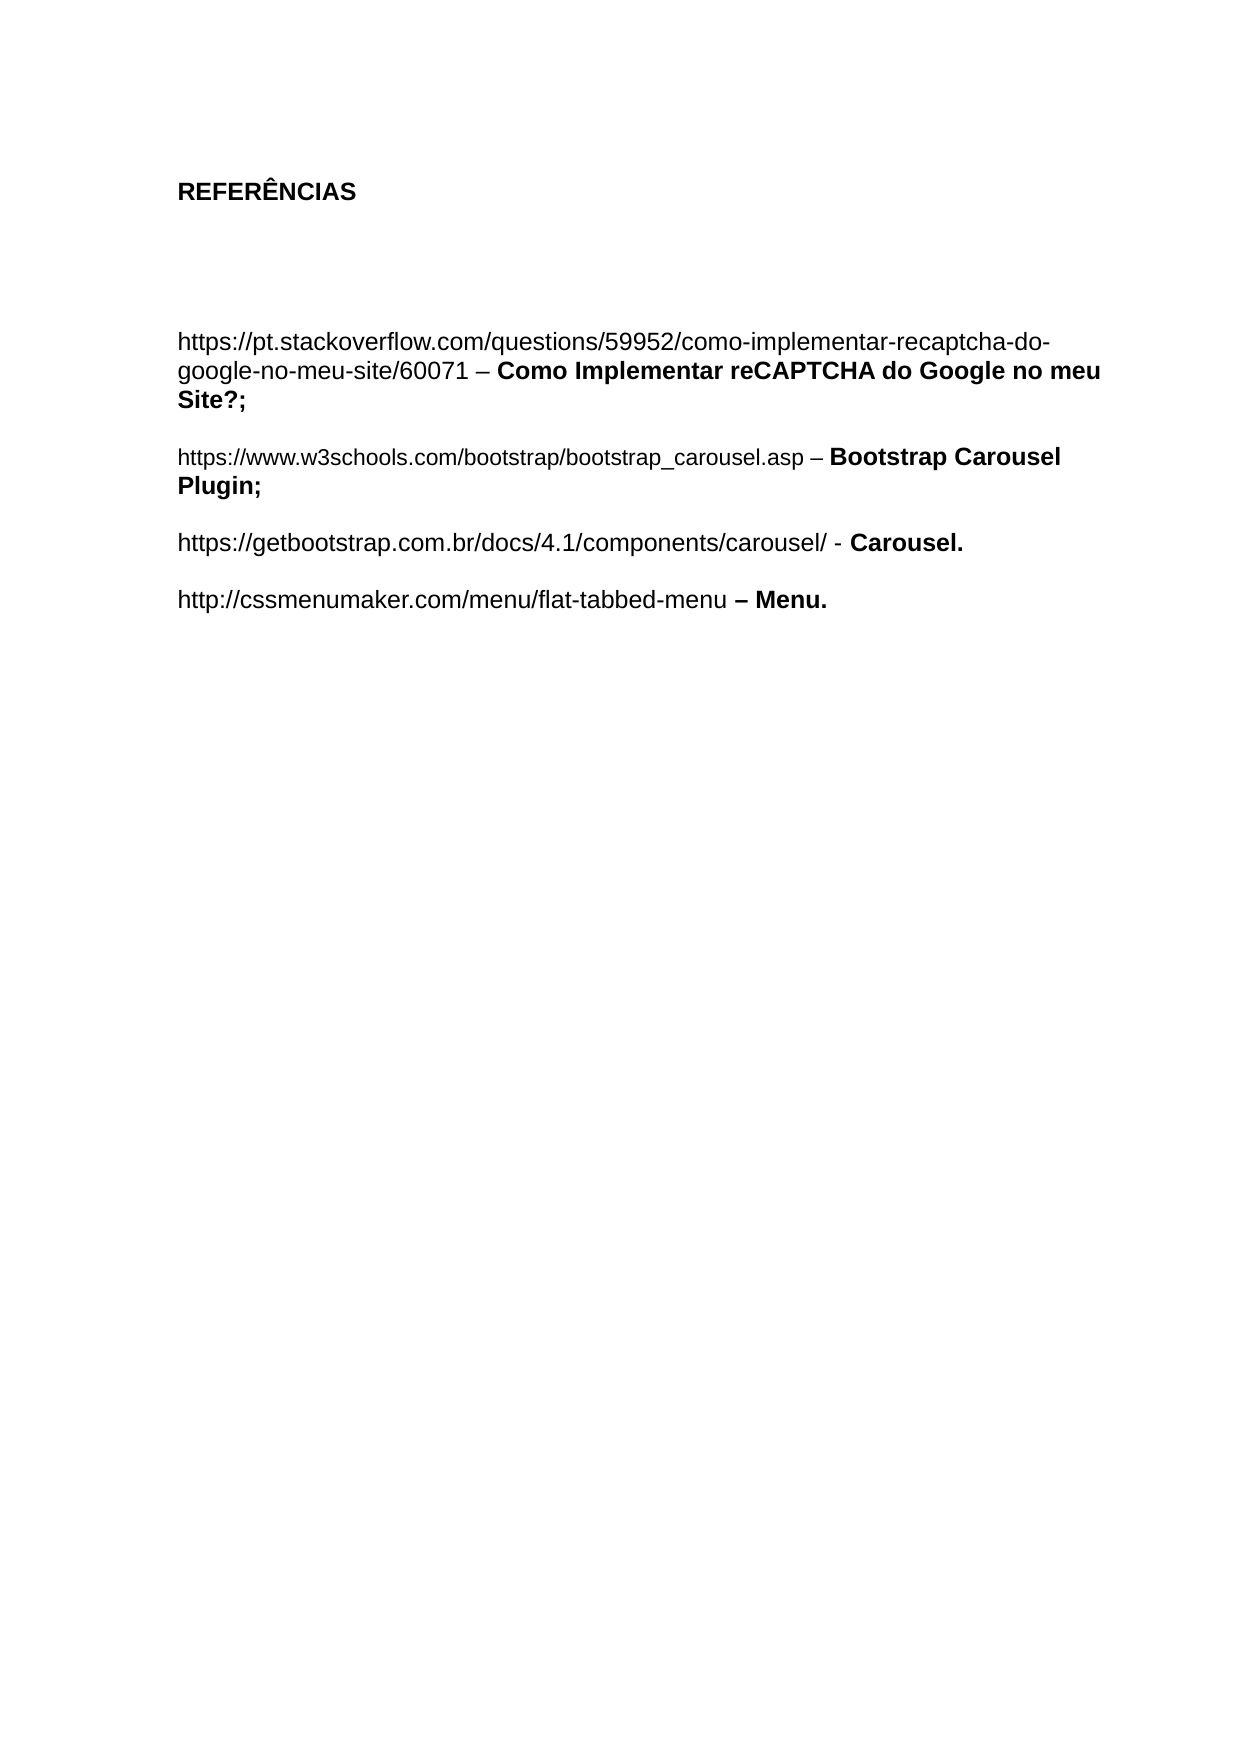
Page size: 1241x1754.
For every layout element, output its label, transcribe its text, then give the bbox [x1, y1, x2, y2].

list https://pt.stackoverflow.com/questions/59952/como-implementar-recaptcha-do-google-no-meu-site/60071 – Como Implementar reCAPTCHA do Google no meu Site?; [177, 327, 1122, 413]
text http://cssmenumaker.com/menu/flat-tabbed-menu – Menu. [177, 585, 1122, 614]
text https://www.w3schools.com/bootstrap/bootstrap_carousel.asp – Bootstrap Carousel Plugin; [177, 442, 1122, 500]
text REFERÊNCIAS [177, 177, 1122, 206]
text https://getbootstrap.com.br/docs/4.1/components/carousel/ - Carousel. [177, 528, 1122, 556]
